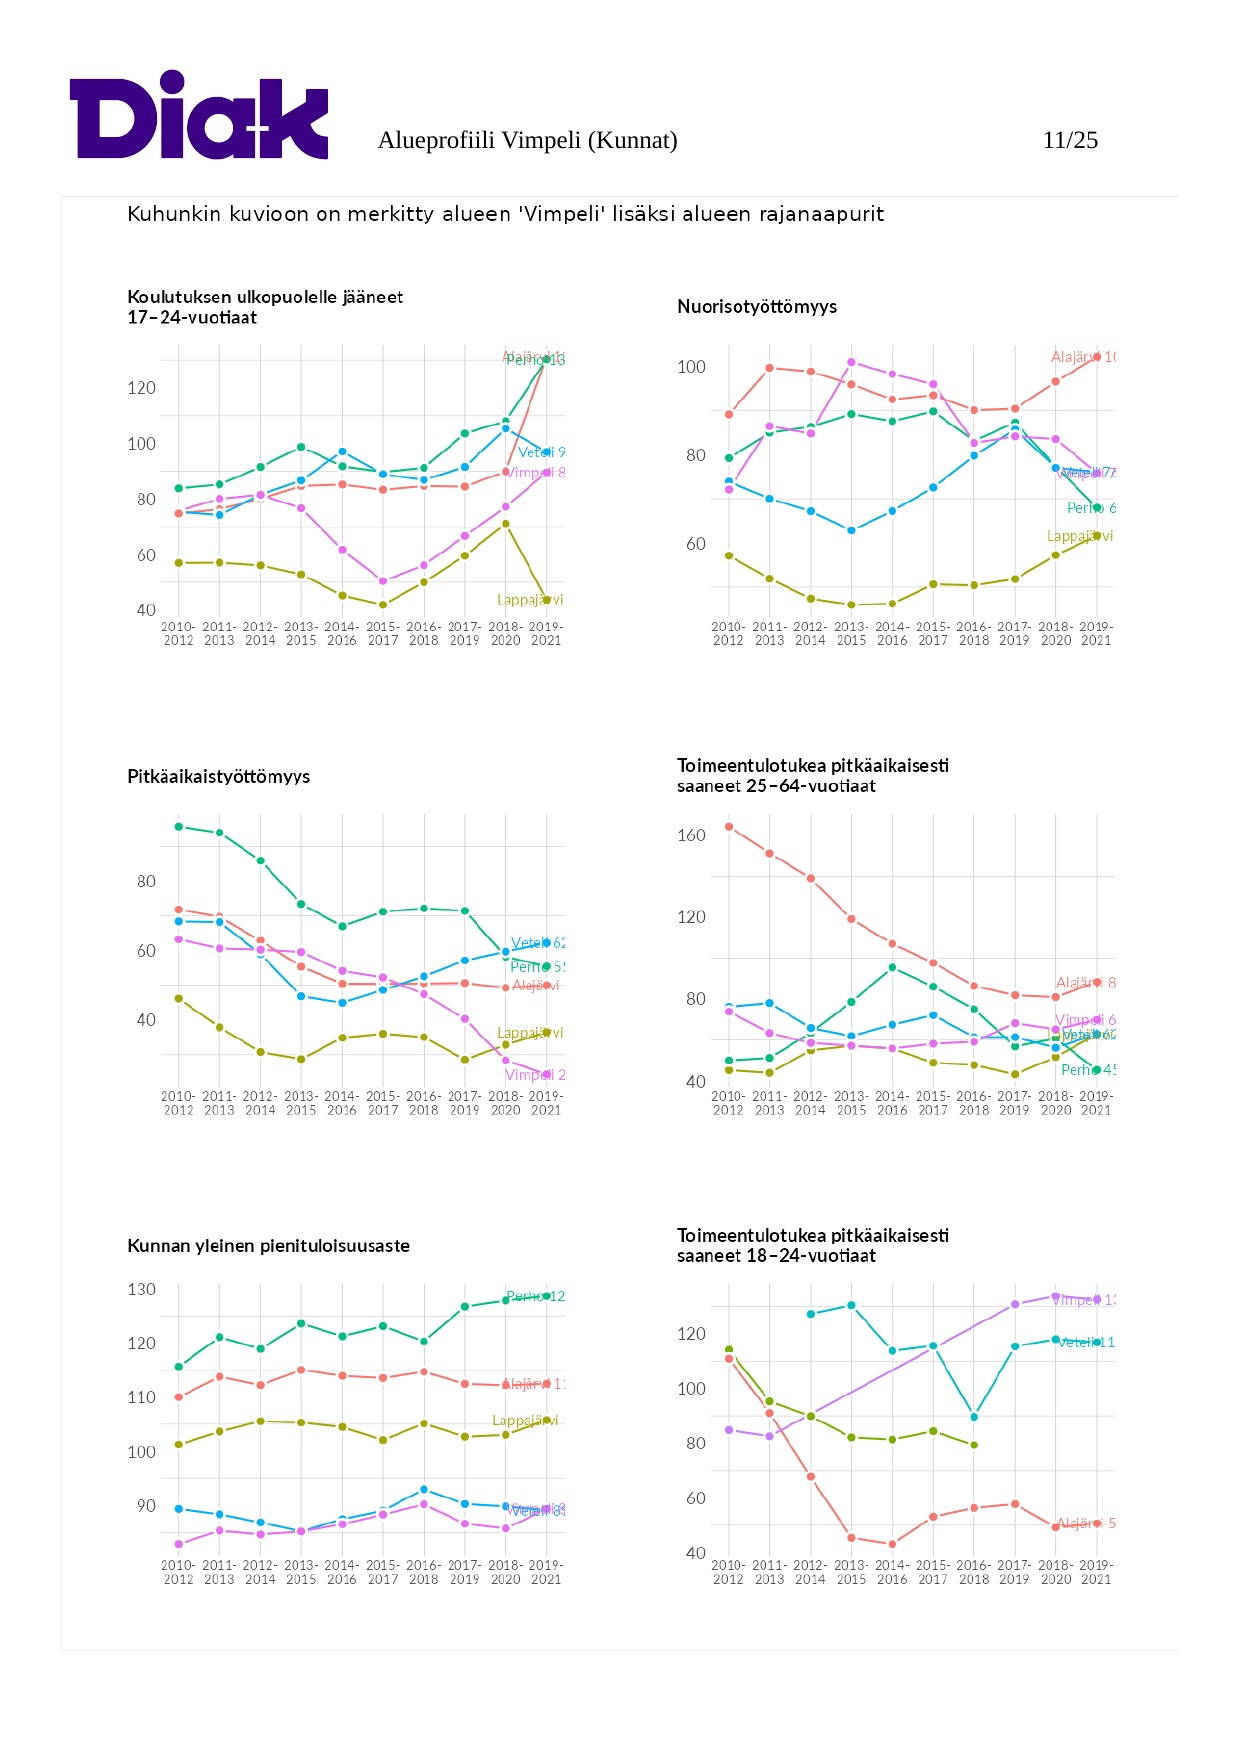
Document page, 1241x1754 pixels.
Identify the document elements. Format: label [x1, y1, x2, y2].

picture [61, 196, 1179, 1651]
